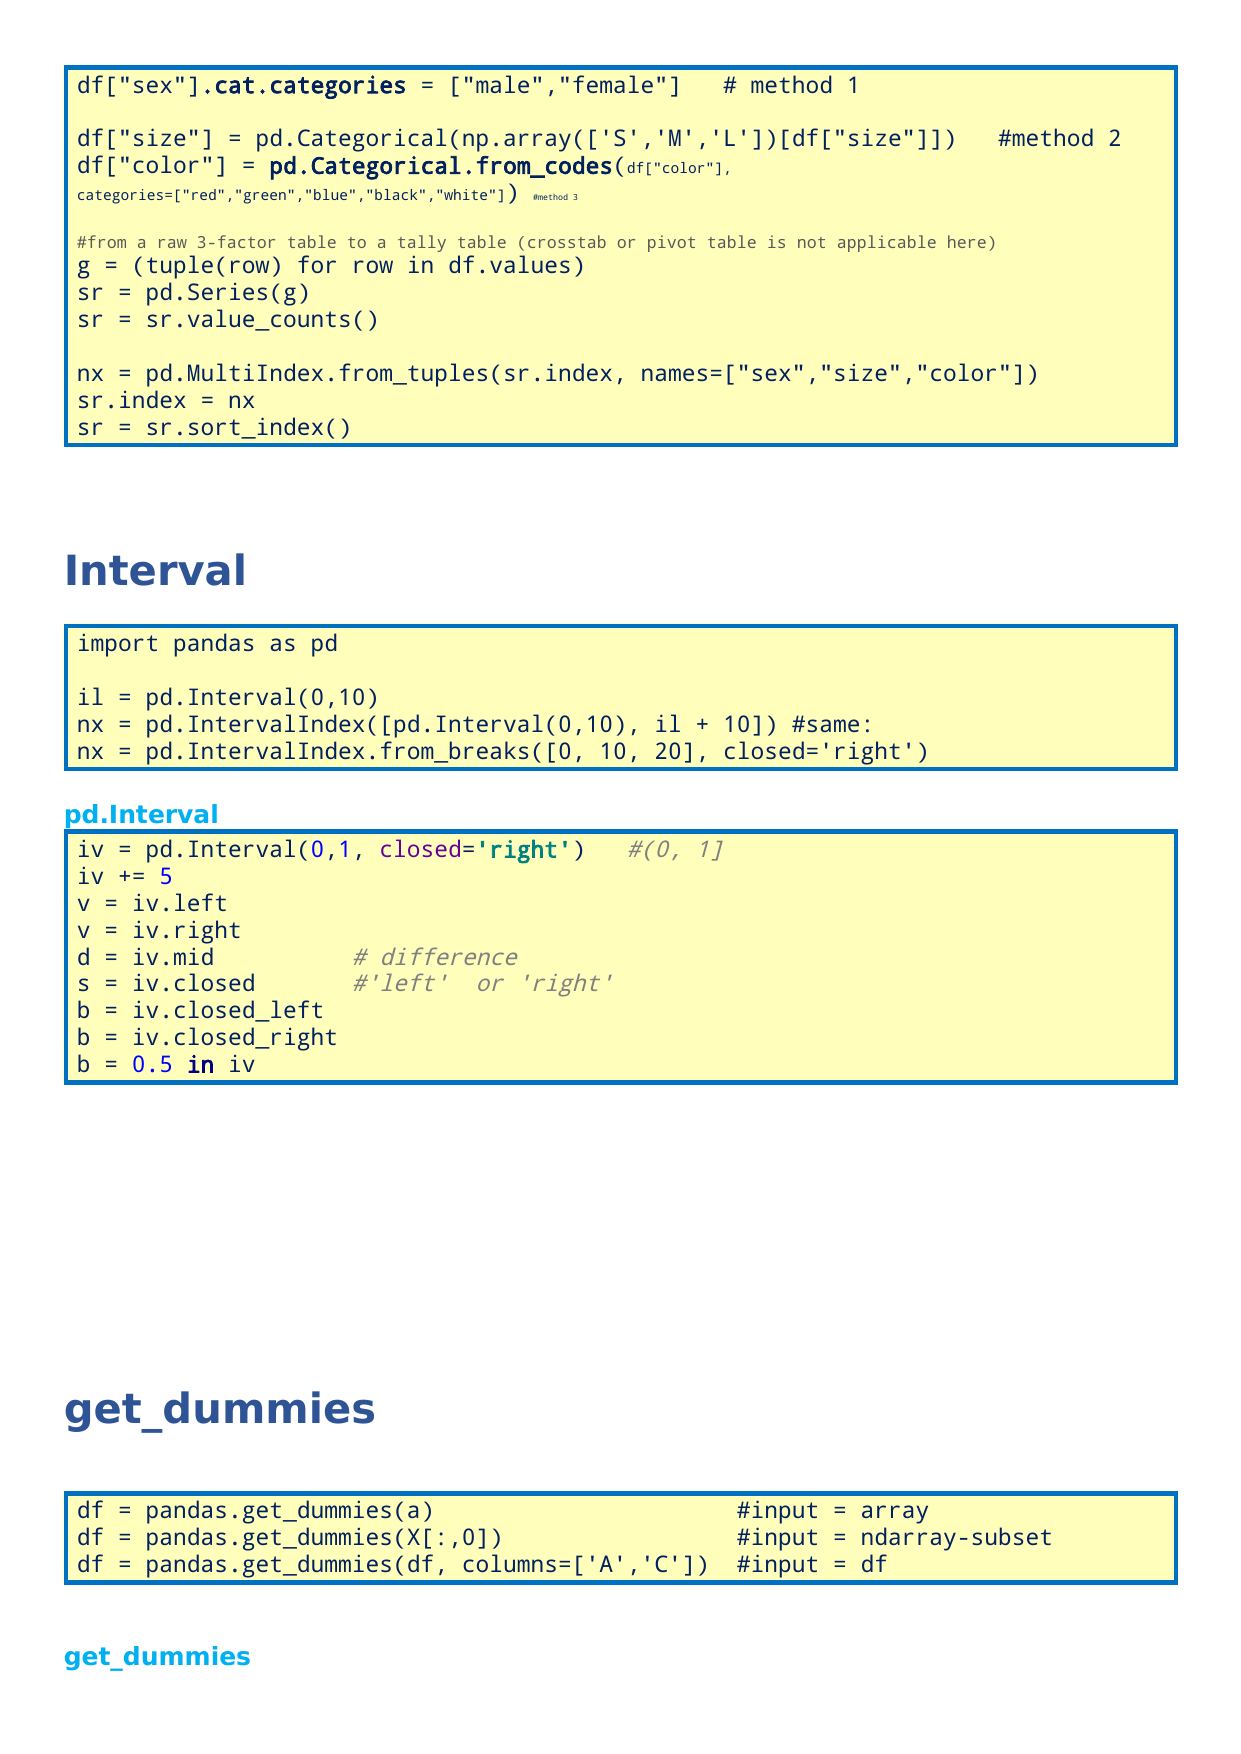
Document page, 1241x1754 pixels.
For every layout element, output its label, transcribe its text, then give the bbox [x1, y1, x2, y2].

text df["color"] = pd.Categorical.from_codes(df["color"], categories=["red","green","blue","black","white"]) #method 3 [68, 146, 1174, 199]
text g = (tuple(row) for row in df.values) [68, 246, 1174, 273]
title get_dummies [63, 1642, 1178, 1672]
text df = pandas.get_dummies(X[:,0]) #input = ndarray-subset [68, 1518, 1174, 1544]
text il = pd.Interval(0,10) [68, 677, 1174, 704]
text Interval [63, 546, 1178, 595]
text df = pandas.get_dummies(a) #input = array [68, 1496, 1174, 1518]
text df = pandas.get_dummies(df, columns=['A','C']) #input = df [68, 1544, 1174, 1580]
text #from a raw 3-factor table to a tally table (crosstab or pivot table is not applicable here) [68, 226, 1174, 246]
title pd.Interval [63, 800, 1178, 829]
text sr = sr.sort_index() [68, 407, 1174, 443]
text sr = sr.value_counts() [68, 299, 1174, 326]
text nx = pd.MultiIndex.from_tuples(sr.index, names=["sex","size","color"]) [68, 353, 1174, 380]
text nx = pd.IntervalIndex.from_breaks([0, 10, 20], closed='right') [68, 731, 1174, 767]
text sr = pd.Series(g) [68, 273, 1174, 299]
text import pandas as pd [68, 628, 1174, 650]
text get_dummies [63, 1385, 1178, 1433]
text iv = pd.Interval(0,1, closed='right') #(0, 1] iv += 5 v = iv.left v = iv.right d = iv.mid # difference s = iv.closed #'left' or 'right' b = iv.closed_left b = iv.closed_right b = 0.5 in iv [68, 834, 1174, 1080]
text df["size"] = pd.Categorical(np.array(['S','M','L'])[df["size"]]) #method 2 [68, 119, 1174, 146]
text nx = pd.IntervalIndex([pd.Interval(0,10), il + 10]) #same: [68, 704, 1174, 731]
text df["sex"].cat.categories = ["male","female"] # method 1 [68, 70, 1174, 92]
text sr.index = nx [68, 380, 1174, 407]
